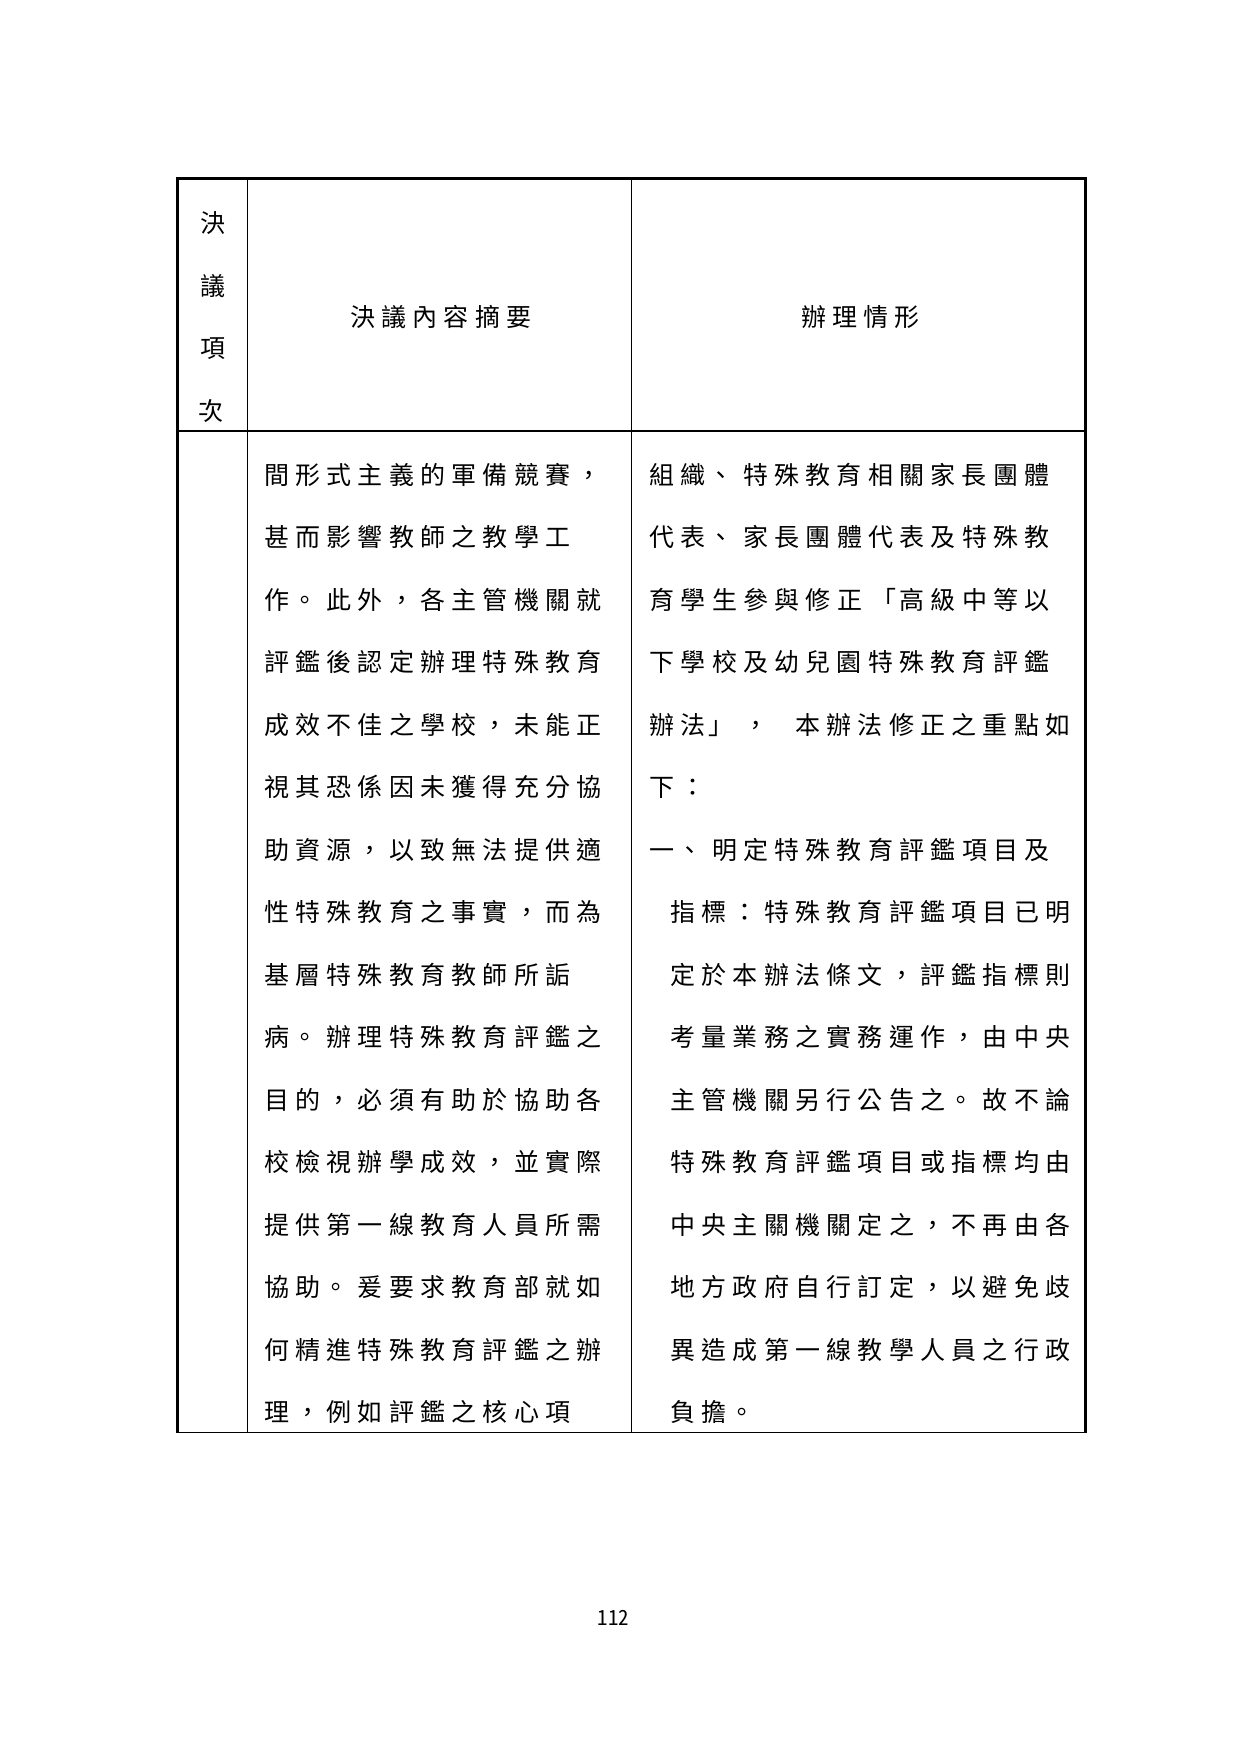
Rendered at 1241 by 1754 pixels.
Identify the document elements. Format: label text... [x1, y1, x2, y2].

table_cell 間形式主義的軍備競賽，甚而影響教師之教學工作。此外，各主管機關就評鑑後認定辦理特殊教育成效不佳之學校，未能正視其恐係因未獲得充分協助資源，以致無法提供適性特殊教育之事實，而為基層特殊教育教師所詬病。辦理特殊教育評鑑之目的，必須有助於協助各校檢視辦學成效，並實際提供第一線教育人員所需協助。爰要求教育部就如何精進特殊教育評鑑之辦理，例如評鑑之核心項 [248, 432, 631, 1432]
table_cell [179, 432, 247, 1432]
table_header 決議內容摘要 [248, 180, 631, 430]
table_cell 組織、特殊教育相關家長團體代表、家長團體代表及特殊教育學生參與修正「高級中等以下學校及幼兒園特殊教育評鑑辦法」， 本辦法修正之重點如下： 一、明定特殊教育評鑑項目及指標：特殊教育評鑑項目已明定於本辦法條文，評鑑指標則考量業務之實務運作，由中央主管機關另行公告之。故不論特殊教育評鑑項目或指標均由中央主關機關定之，不再由各地方政府自行訂定，以避免歧異造成第一線教學人員之行政負擔。 [632, 432, 1084, 1432]
table_header 辦理情形 [632, 180, 1084, 430]
table_header 決議項次 [179, 180, 247, 430]
